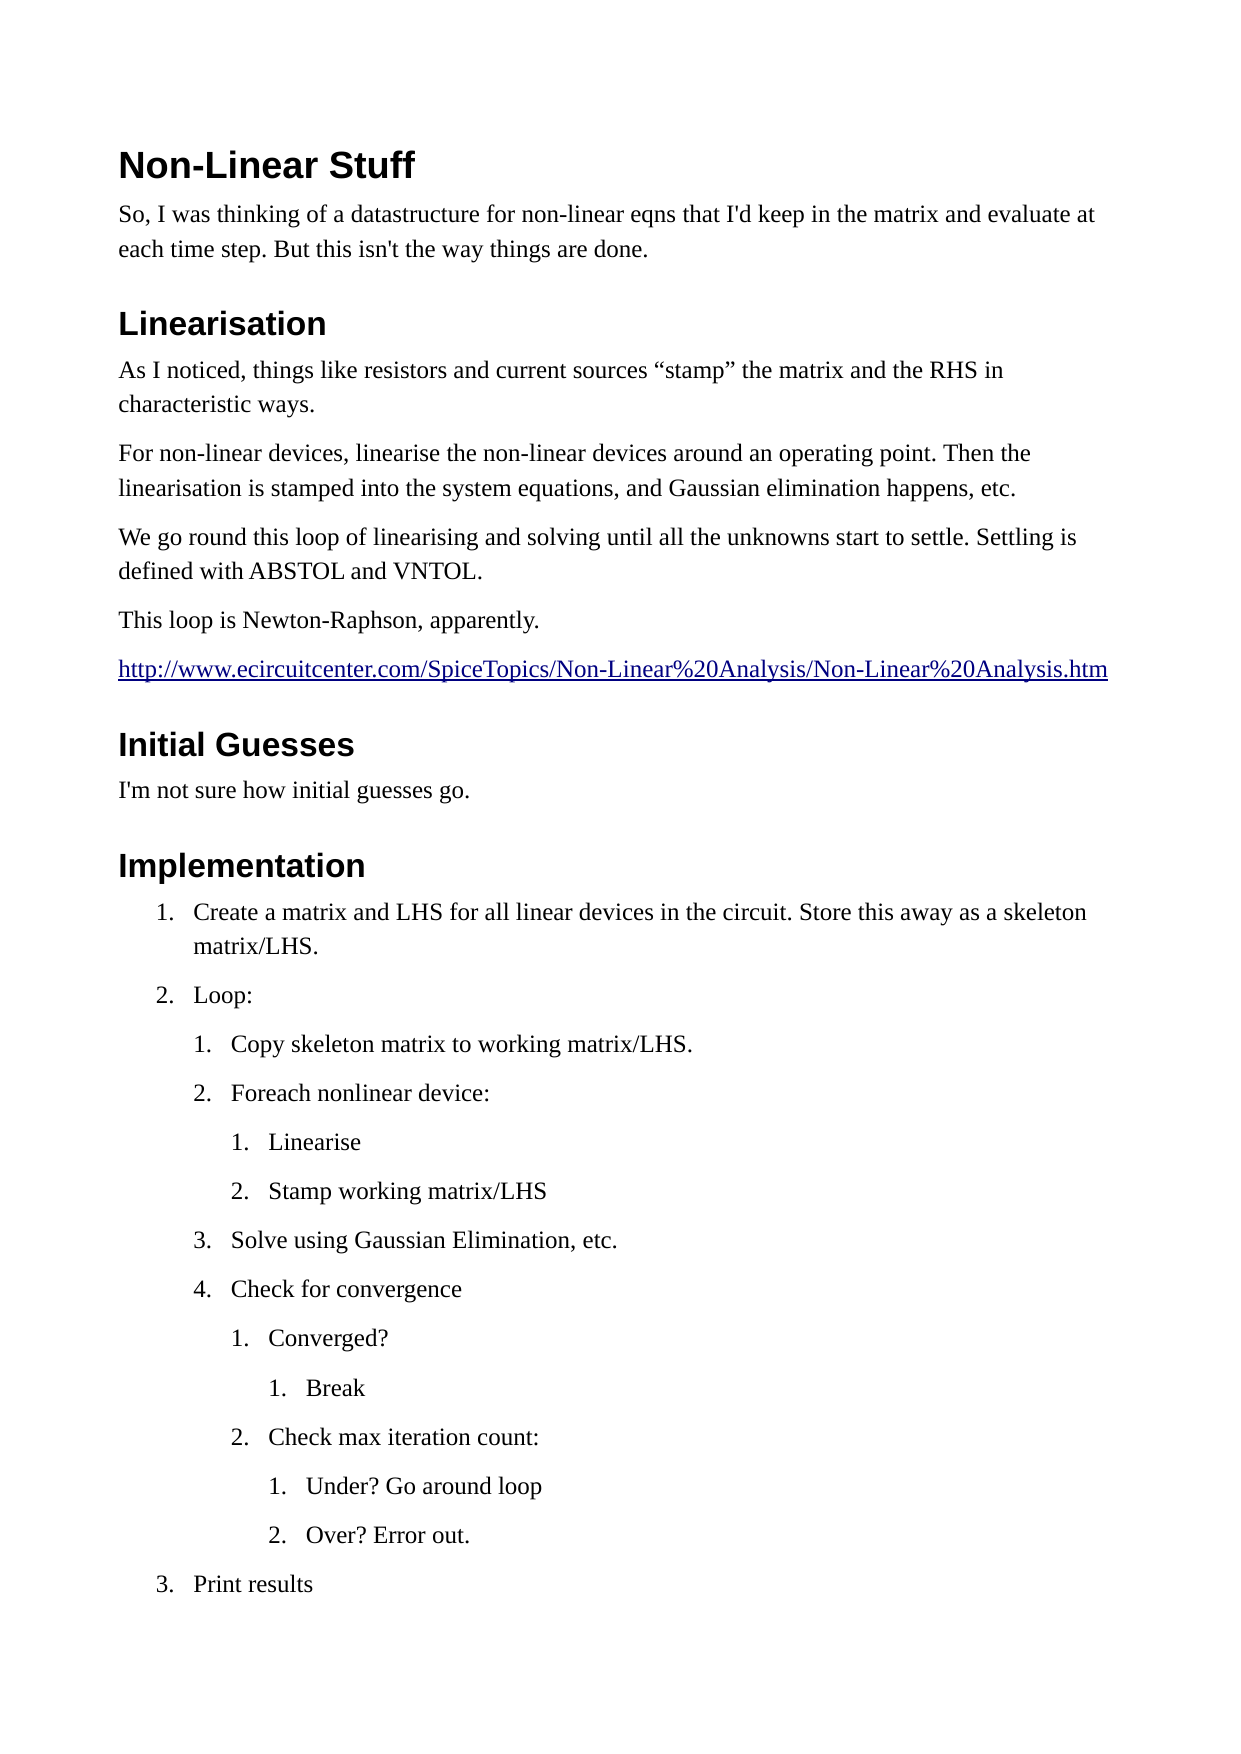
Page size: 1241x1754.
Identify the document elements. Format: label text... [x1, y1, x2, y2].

subtitle Linearisation [118, 304, 1122, 342]
text We go round this loop of linearising and solving until all the unknowns start to settle. Settling is defined with ABSTOL and VNTOL. [118, 522, 1122, 585]
text So, I was thinking of a datastructure for non-linear eqns that I'd keep in the matrix and evaluate at each time step. But this isn't the way things are done. [118, 199, 1122, 262]
list Solve using Gaussian Elimination, etc. [193, 1225, 1122, 1254]
subtitle Non-Linear Stuff [118, 143, 1122, 187]
list Linearise [231, 1127, 1122, 1156]
text http://www.ecircuitcenter.com/SpiceTopics/Non-Linear%20Analysis/Non-Linear%20Analysis.htm [118, 654, 1122, 683]
list Stamp working matrix/LHS [231, 1176, 1122, 1205]
list Break [268, 1373, 1122, 1401]
list Foreach nonlinear device: [193, 1078, 1122, 1107]
text I'm not sure how initial guesses go. [118, 776, 1122, 804]
list Over? Error out. [268, 1520, 1122, 1548]
text As I noticed, things like resistors and current sources “stamp” the matrix and the RHS in characteristic ways. [118, 355, 1122, 418]
list Check for convergence [193, 1274, 1122, 1303]
text For non-linear devices, linearise the non-linear devices around an operating point. Then the linearisation is stamped into the system equations, and Gaussian elimination happens, etc. [118, 438, 1122, 502]
text This loop is Newton-Raphson, apparently. [118, 605, 1122, 634]
list Create a matrix and LHS for all linear devices in the circuit. Store this away as a skeleton matrix/LHS. [156, 897, 1122, 960]
list Loop: [156, 980, 1122, 1009]
list Under? Go around loop [268, 1471, 1122, 1499]
list Converged? [231, 1323, 1122, 1352]
list Check max iteration count: [231, 1422, 1122, 1450]
subtitle Initial Guesses [118, 724, 1122, 763]
list Print results [156, 1569, 1122, 1598]
list Copy skeleton matrix to working matrix/LHS. [193, 1029, 1122, 1058]
subtitle Implementation [118, 845, 1122, 884]
